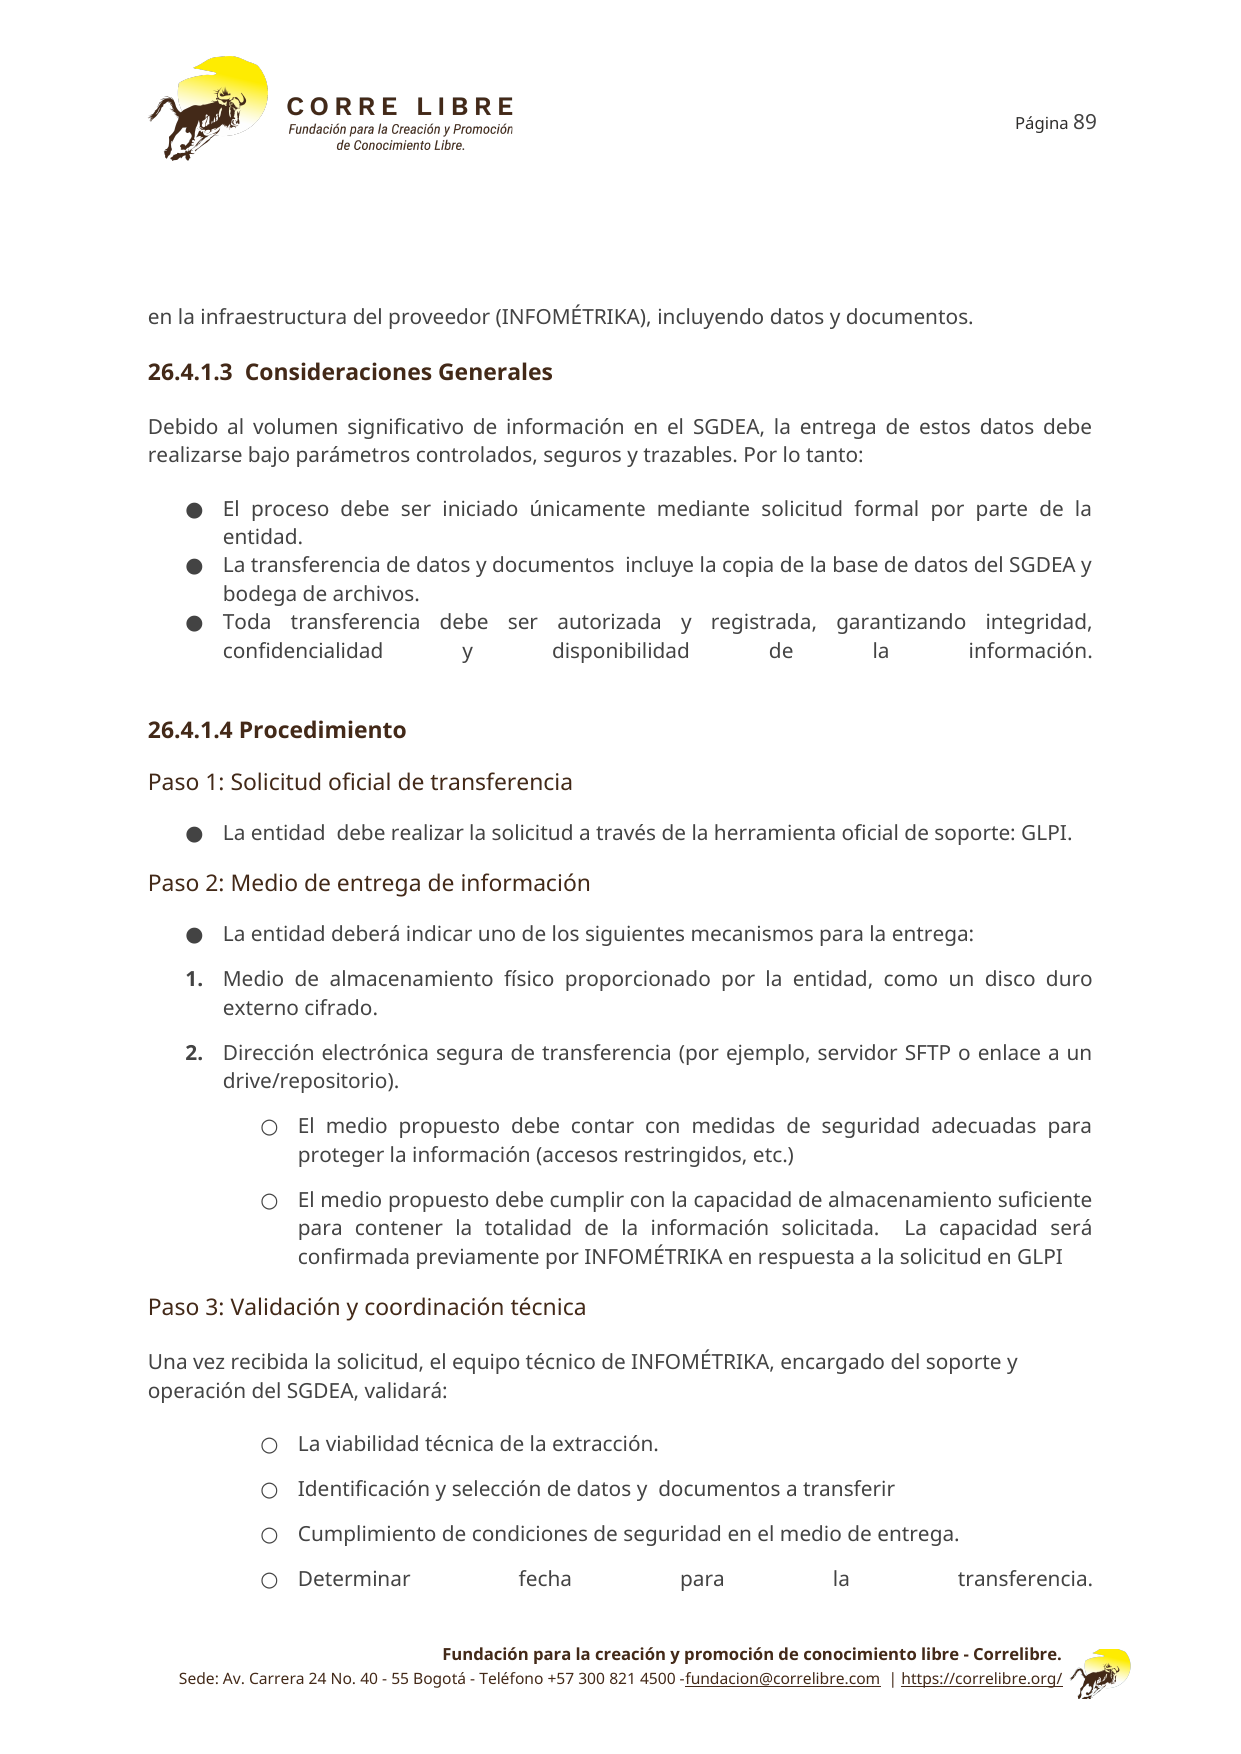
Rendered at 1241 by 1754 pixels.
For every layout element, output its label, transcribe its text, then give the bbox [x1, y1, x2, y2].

list Cumplimiento de condiciones de seguridad en el medio de entrega. [260, 1519, 1093, 1548]
text Debido al volumen significativo de información en el SGDEA, la entrega de estos datos debe realizarse bajo parámetros controlados, seguros y trazables. Por lo tanto: [148, 412, 1093, 469]
subtitle 26.4.1.4 Procedimiento [148, 714, 1092, 745]
picture [147, 56, 513, 161]
list El proceso debe ser iniciado únicamente mediante solicitud formal por parte de la entidad. [185, 494, 1093, 551]
list Dirección electrónica segura de transferencia (por ejemplo, servidor SFTP o enlace a un drive/repositorio). [185, 1038, 1093, 1095]
list La transferencia de datos y documentos incluye la copia de la base de datos del SGDEA y bodega de archivos. [185, 551, 1093, 607]
subtitle 26.4.1.3 Consideraciones Generales [148, 356, 1092, 387]
list La entidad debe realizar la solicitud a través de la herramienta oficial de soporte: GLPI. [185, 818, 1093, 846]
text Una vez recibida la solicitud, el equipo técnico de INFOMÉTRIKA, encargado del soporte y operación del SGDEA, validará: [148, 1347, 1093, 1404]
list Determinar fecha para la transferencia. [260, 1564, 1093, 1593]
list Toda transferencia debe ser autorizada y registrada, garantizando integridad, confidencialidad y disponibilidad de la información. [185, 607, 1093, 693]
subtitle Paso 3: Validación y coordinación técnica [148, 1291, 1092, 1322]
text en la infraestructura del proveedor (INFOMÉTRIKA), incluyendo datos y documentos. [148, 302, 1093, 331]
subtitle Paso 1: Solicitud oficial de transferencia [148, 766, 1092, 797]
list La viabilidad técnica de la extracción. [260, 1429, 1093, 1458]
subtitle Paso 2: Medio de entrega de información [148, 867, 1092, 898]
list El medio propuesto debe cumplir con la capacidad de almacenamiento suficiente para contener la totalidad de la información solicitada. La capacidad será confirmada previamente por INFOMÉTRIKA en respuesta a la solicitud en GLPI [260, 1185, 1093, 1270]
list La entidad deberá indicar uno de los siguientes mecanismos para la entrega: [185, 919, 1093, 948]
list Identificación y selección de datos y documentos a transferir [260, 1474, 1093, 1503]
list Medio de almacenamiento físico proporcionado por la entidad, como un disco duro externo cifrado. [185, 964, 1093, 1021]
picture [1069, 1649, 1134, 1699]
list El medio propuesto debe contar con medidas de seguridad adecuadas para proteger la información (accesos restringidos, etc.) [260, 1111, 1093, 1168]
